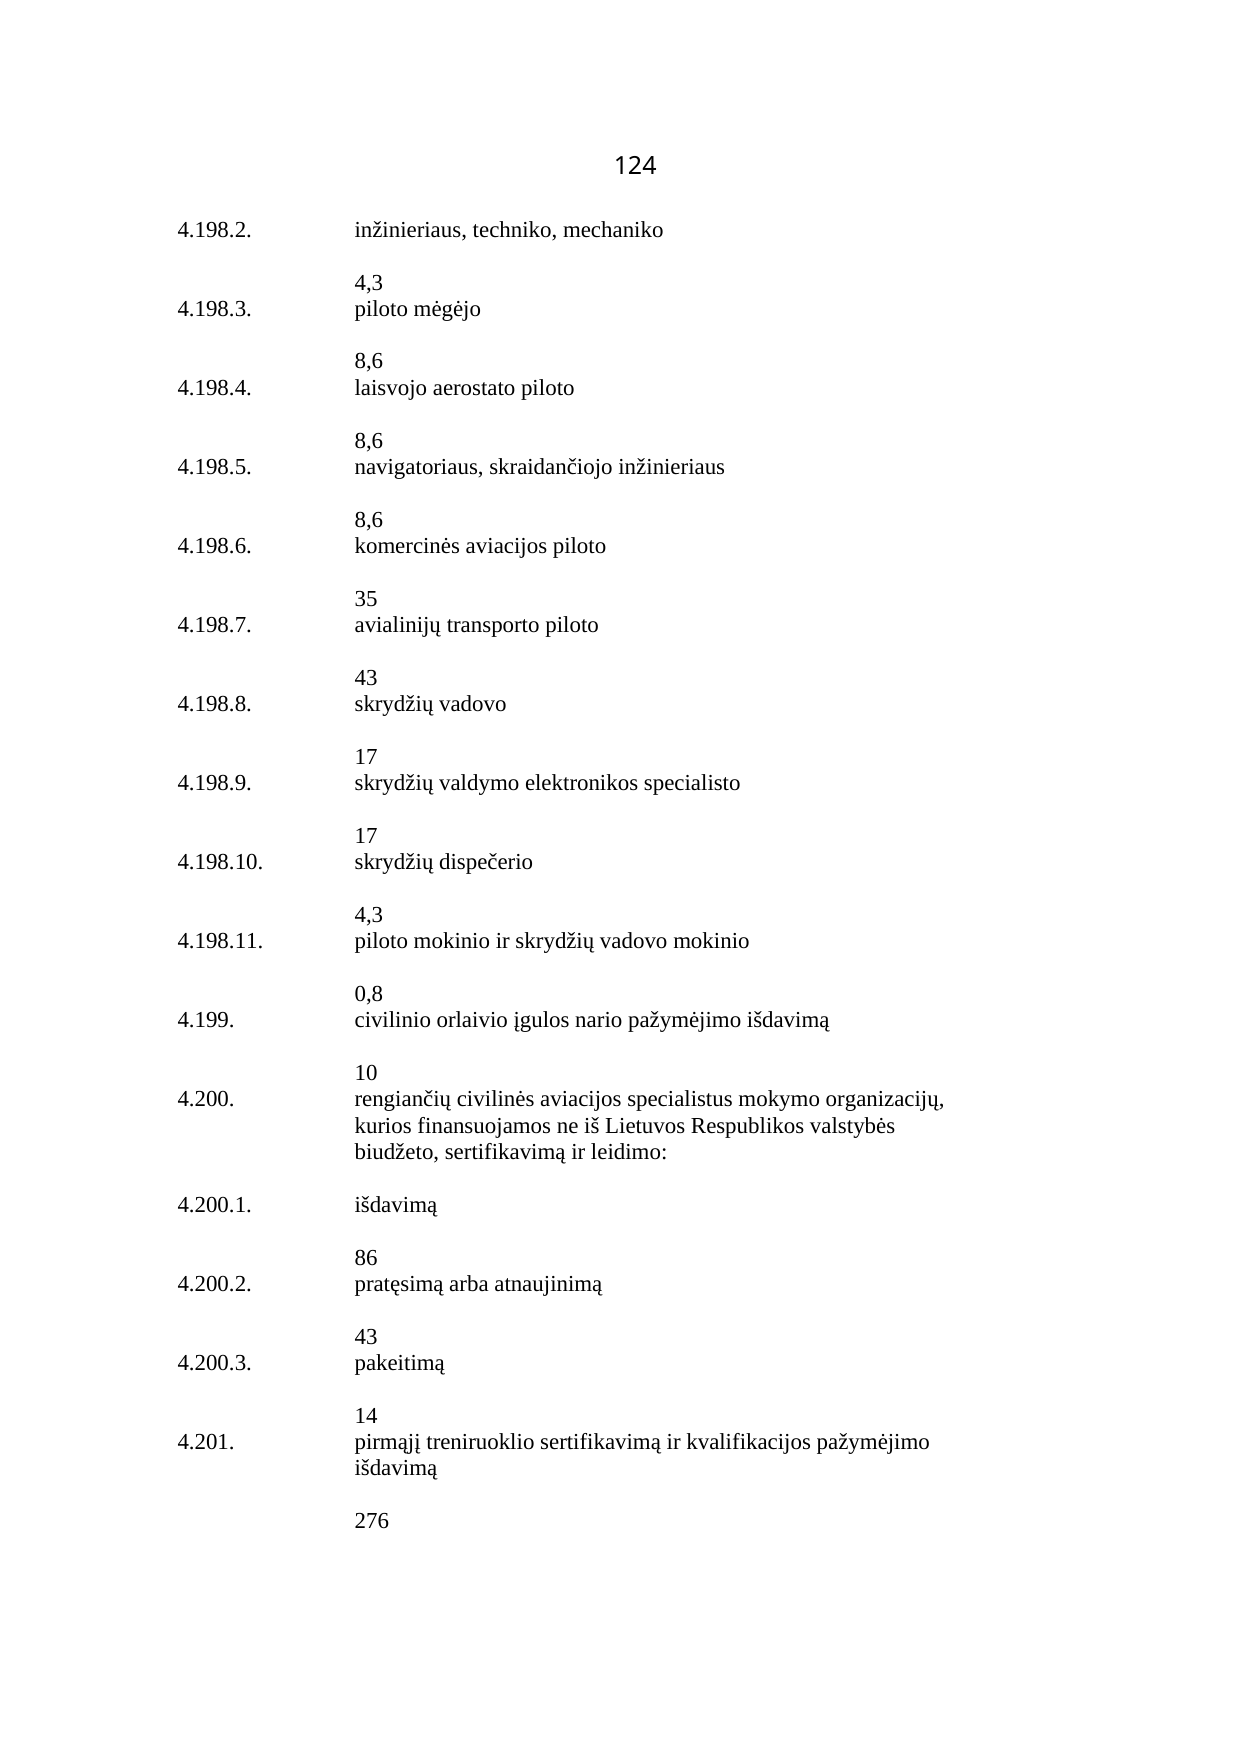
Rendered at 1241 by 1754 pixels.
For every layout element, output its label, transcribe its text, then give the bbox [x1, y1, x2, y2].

text 4.198.7. avialinijų transporto piloto 43 [177, 611, 945, 690]
text 4.198.3. piloto mėgėjo 8,6 [177, 295, 945, 374]
text 4.200.1. išdavimą 86 [177, 1191, 945, 1270]
text kurios finansuojamos ne iš Lietuvos Respublikos valstybės [354, 1112, 945, 1138]
text išdavimą 276 [354, 1454, 945, 1533]
text 4.200. rengiančių civilinės aviacijos specialistus mokymo organizacijų, [177, 1086, 945, 1112]
text 4.200.3. pakeitimą 14 [177, 1349, 945, 1428]
text 4.198.10. skrydžių dispečerio 4,3 [177, 848, 945, 927]
text 4.198.9. skrydžių valdymo elektronikos specialisto 17 [177, 769, 945, 848]
text 4.200.2. pratęsimą arba atnaujinimą 43 [177, 1270, 945, 1349]
text 4.198.11. piloto mokinio ir skrydžių vadovo mokinio 0,8 [177, 927, 945, 1006]
text 4.198.6. komercinės aviacijos piloto 35 [177, 532, 945, 611]
text biudžeto, sertifikavimą ir leidimo: [354, 1138, 945, 1191]
text 4.198.2. inžinieriaus, techniko, mechaniko 4,3 [177, 216, 945, 295]
text 4.198.5. navigatoriaus, skraidančiojo inžinieriaus 8,6 [177, 453, 945, 532]
text 4.198.8. skrydžių vadovo 17 [177, 690, 945, 769]
text 4.201. pirmąjį treniruoklio sertifikavimą ir kvalifikacijos pažymėjimo [177, 1428, 945, 1454]
text 4.198.4. laisvojo aerostato piloto 8,6 [177, 374, 945, 453]
text 4.199. civilinio orlaivio įgulos nario pažymėjimo išdavimą 10 [177, 1006, 945, 1086]
